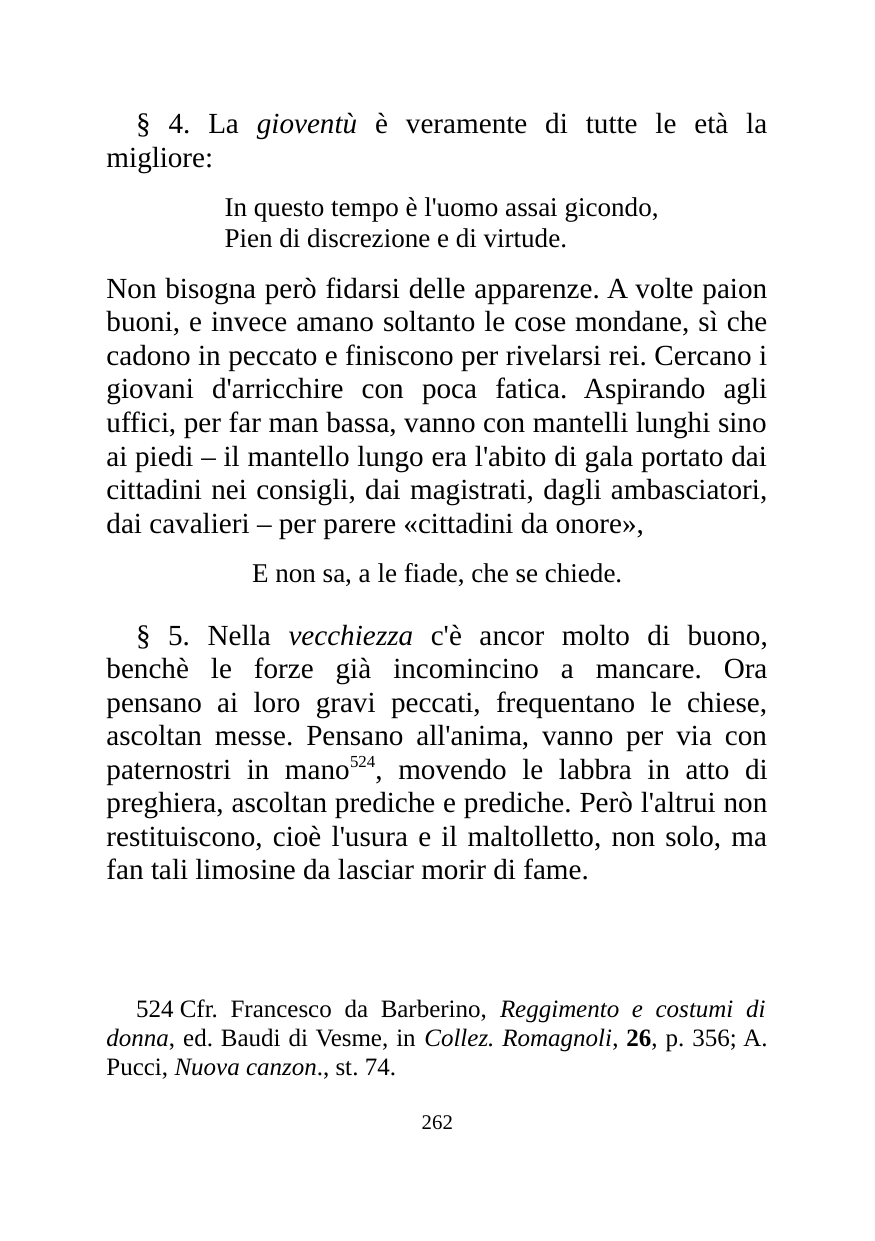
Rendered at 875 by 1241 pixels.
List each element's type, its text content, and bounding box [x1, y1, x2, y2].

text § 5. Nella vecchiezza c'è ancor molto di buono, benchè le forze già incomincino a mancare. Ora pensano ai loro gravi peccati, frequentano le chiese, ascoltan messe. Pensano all'anima, vanno per via con paternostri in mano, movendo le labbra in atto di preghiera, ascoltan prediche e prediche. Però l'altrui non restituiscono, cioè l'usura e il maltolletto, non solo, ma fan tali limosine da lasciar morir di fame. [106, 618, 768, 886]
text Cfr. Francesco da Barberino, Reggimento e costumi di donna, ed. Baudi di Vesme, in Collez. Romagnoli, 26, p. 356; A. Pucci, Nuova canzon., st. 74. [106, 994, 768, 1080]
text In questo tempo è l'uomo assai gicondo, Pien di discrezione e di virtude. [224, 191, 768, 253]
text E non sa, a le fiade, che se chiede. [106, 557, 768, 588]
text § 4. La gioventù è veramente di tutte le età la migliore: [106, 106, 768, 173]
text Non bisogna però fidarsi delle apparenze. A volte paion buoni, e invece amano soltanto le cose mondane, sì che cadono in peccato e finiscono per rivelarsi rei. Cercano i giovani d'arricchire con poca fatica. Aspirando agli uffici, per far man bassa, vanno con mantelli lunghi sino ai piedi – il mantello lungo era l'abito di gala portato dai cittadini nei consigli, dai magistrati, dagli ambasciatori, dai cavalieri – per parere «cittadini da onore», [106, 271, 768, 539]
